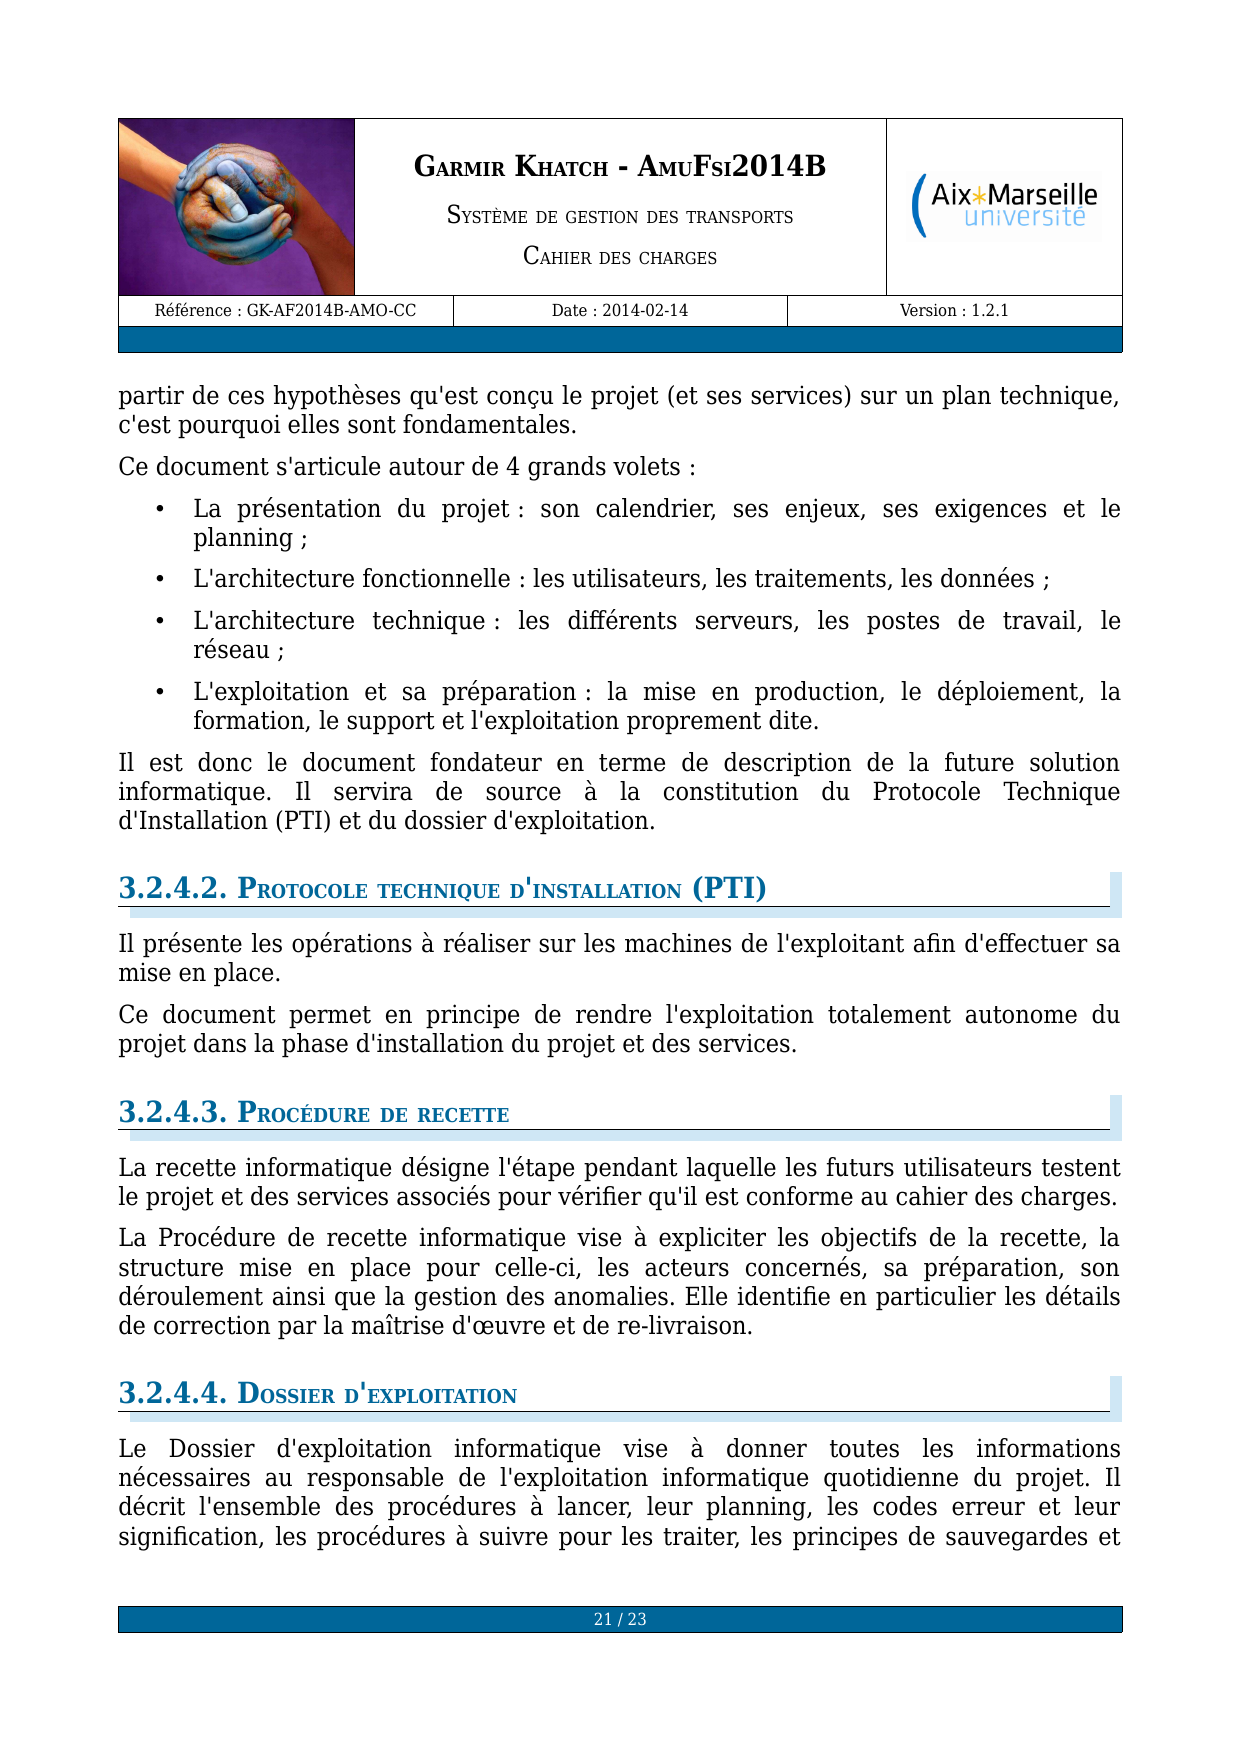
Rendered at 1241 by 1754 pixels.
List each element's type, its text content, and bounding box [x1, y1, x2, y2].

text Il présente les opérations à réaliser sur les machines de l'exploitant afin d'effectuer sa mise en place. [118, 929, 1122, 988]
text Le Dossier d'exploitation informatique vise à donner toutes les informations nécessaires au responsable de l'exploitation informatique quotidienne du projet. Il décrit l'ensemble des procédures à lancer, leur planning, les codes erreur et leur signification, les procédures à suivre pour les traiter, les principes de sauvegardes et [118, 1434, 1122, 1551]
list La présentation du projet : son calendrier, ses enjeux, ses exigences et le planning ; [156, 494, 1122, 552]
picture [119, 119, 354, 295]
list L'exploitation et sa préparation : la mise en production, le déploiement, la formation, le support et l'exploitation proprement dite. [156, 677, 1122, 735]
text La recette informatique désigne l'étape pendant laquelle les futurs utilisateurs testent le projet et des services associés pour vérifier qu'il est conforme au cahier des charges. [118, 1153, 1122, 1211]
text Il est donc le document fondateur en terme de description de la future solution informatique. Il servira de source à la constitution du Protocole Technique d'Installation (PTI) et du dossier d'exploitation. [118, 748, 1122, 835]
text Ce document s'articule autour de 4 grands volets : [118, 452, 1122, 481]
subtitle Procédure de recette [118, 1095, 1110, 1129]
picture [887, 126, 1122, 288]
text La Procédure de recette informatique vise à expliciter les objectifs de la recette, la structure mise en place pour celle-ci, les acteurs concernés, sa préparation, son déroulement ainsi que la gestion des anomalies. Elle identifie en particulier les détails de correction par la maîtrise d'œuvre et de re-livraison. [118, 1223, 1122, 1340]
list L'architecture technique : les différents serveurs, les postes de travail, le réseau ; [156, 606, 1122, 664]
list L'architecture fonctionnelle : les utilisateurs, les traitements, les données ; [156, 564, 1122, 594]
text partir de ces hypothèses qu'est conçu le projet (et ses services) sur un plan technique, c'est pourquoi elles sont fondamentales. [118, 381, 1122, 439]
subtitle Dossier d'exploitation [118, 1376, 1110, 1411]
subtitle Protocole technique d'installation (PTI) [118, 872, 1110, 906]
text Ce document permet en principe de rendre l'exploitation totalement autonome du projet dans la phase d'installation du projet et des services. [118, 1000, 1122, 1059]
